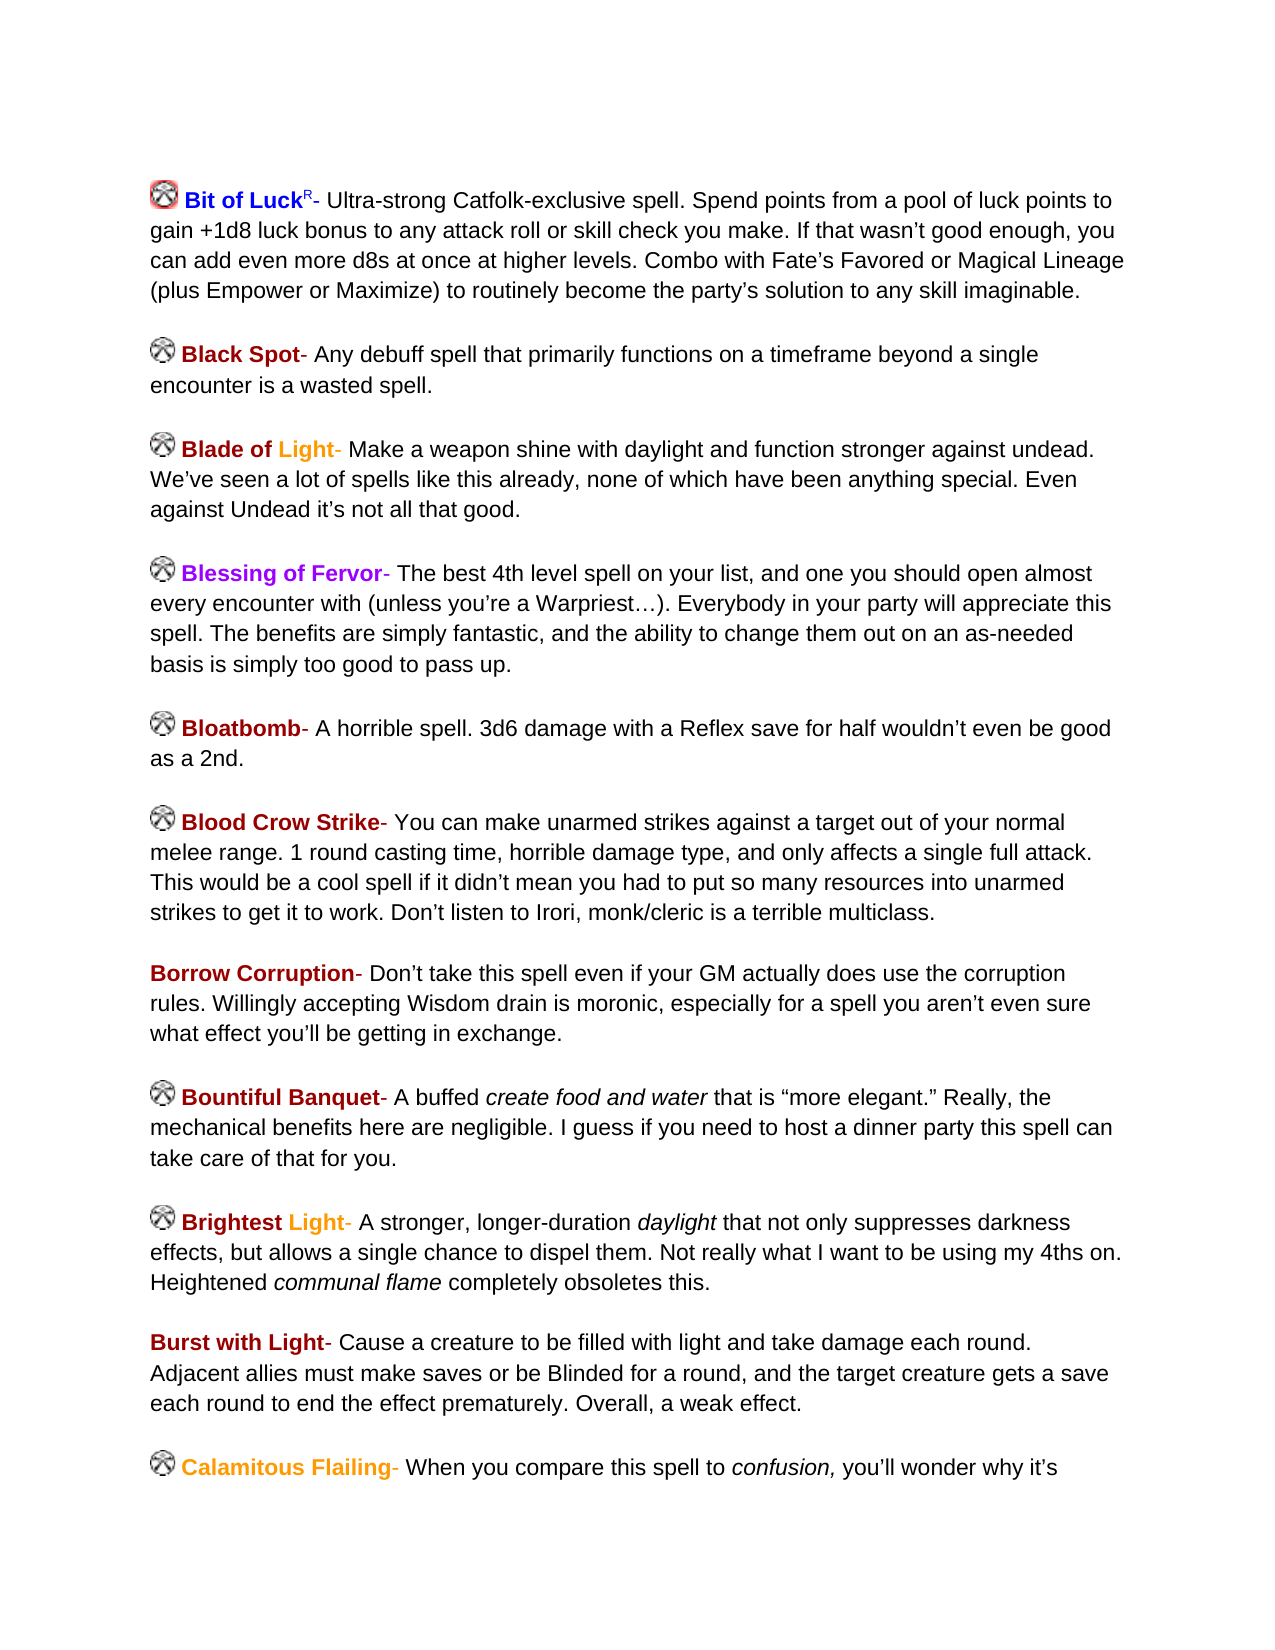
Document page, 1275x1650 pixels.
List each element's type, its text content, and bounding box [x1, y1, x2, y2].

picture [150, 432, 175, 457]
text Blessing of Fervor- The best 4th level spell on your list, and one you should open almost every encounter with (unless you’re a Warpriest…). Everybody in your party will appreciate this spell. The benefits are simply fantastic, and the ability to change them out on an as-needed basis is simply too good to pass up. [150, 556, 1125, 677]
picture [150, 1450, 175, 1476]
picture [150, 556, 175, 582]
text Bountiful Banquet- A buffed create food and water that is “more elegant.” Really, the mechanical benefits here are negligible. I guess if you need to host a dinner party this spell can take care of that for you. [150, 1081, 1125, 1171]
picture [150, 1080, 175, 1106]
picture [150, 180, 179, 209]
text Burst with Light- Cause a creature to be filled with light and take damage each round. Adjacent allies must make saves or be Blinded for a round, and the target creature gets a save each round to end the effect prematurely. Overall, a weak effect. [150, 1329, 1125, 1416]
text Bloatbomb- A horrible spell. 3d6 damage with a Reflex save for half wouldn’t even be good as a 2nd. [150, 711, 1125, 771]
picture [150, 1205, 175, 1230]
picture [150, 711, 175, 736]
text Blood Crow Strike- You can make unarmed strikes against a target out of your normal melee range. 1 round casting time, horrible damage type, and only affects a single full attack. This would be a cool spell if it didn’t mean you had to put so many resources into unarmed strikes to get it to work. Don’t listen to Irori, monk/cleric is a terrible multiclass. [150, 805, 1125, 926]
text Bit of LuckR- Ultra-strong Catfolk-exclusive spell. Spend points from a pool of luck points to gain +1d8 luck bonus to any attack roll or skill check you make. If that wasn’t good enough, you can add even more d8s at once at higher levels. Combo with Fate’s Favored or Magical Lineage (plus Empower or Maximize) to routinely become the party’s solution to any skill imaginable. [150, 180, 1125, 304]
picture [150, 337, 175, 363]
text Black Spot- Any debuff spell that primarily functions on a timeframe beyond a single encounter is a wasted spell. [150, 338, 1125, 398]
text Borrow Corruption- Don’t take this spell even if your GM actually does use the corruption rules. Willingly accepting Wisdom drain is moronic, especially for a spell you aren’t even sure what effect you’ll be getting in exchange. [150, 960, 1125, 1047]
text Brightest Light- A stronger, longer-duration daylight that not only suppresses darkness effects, but allows a single chance to dispel them. Not really what I want to be using my 4ths on. Heightened communal flame completely obsoletes this. [150, 1205, 1125, 1295]
text Blade of Light- Make a weapon shine with daylight and function stronger against undead. We’ve seen a lot of spells like this already, none of which have been anything special. Even against Undead it’s not all that good. [150, 432, 1125, 522]
text Calamitous Flailing- When you compare this spell to confusion, you’ll wonder why it’s [150, 1450, 1125, 1480]
picture [150, 805, 175, 831]
